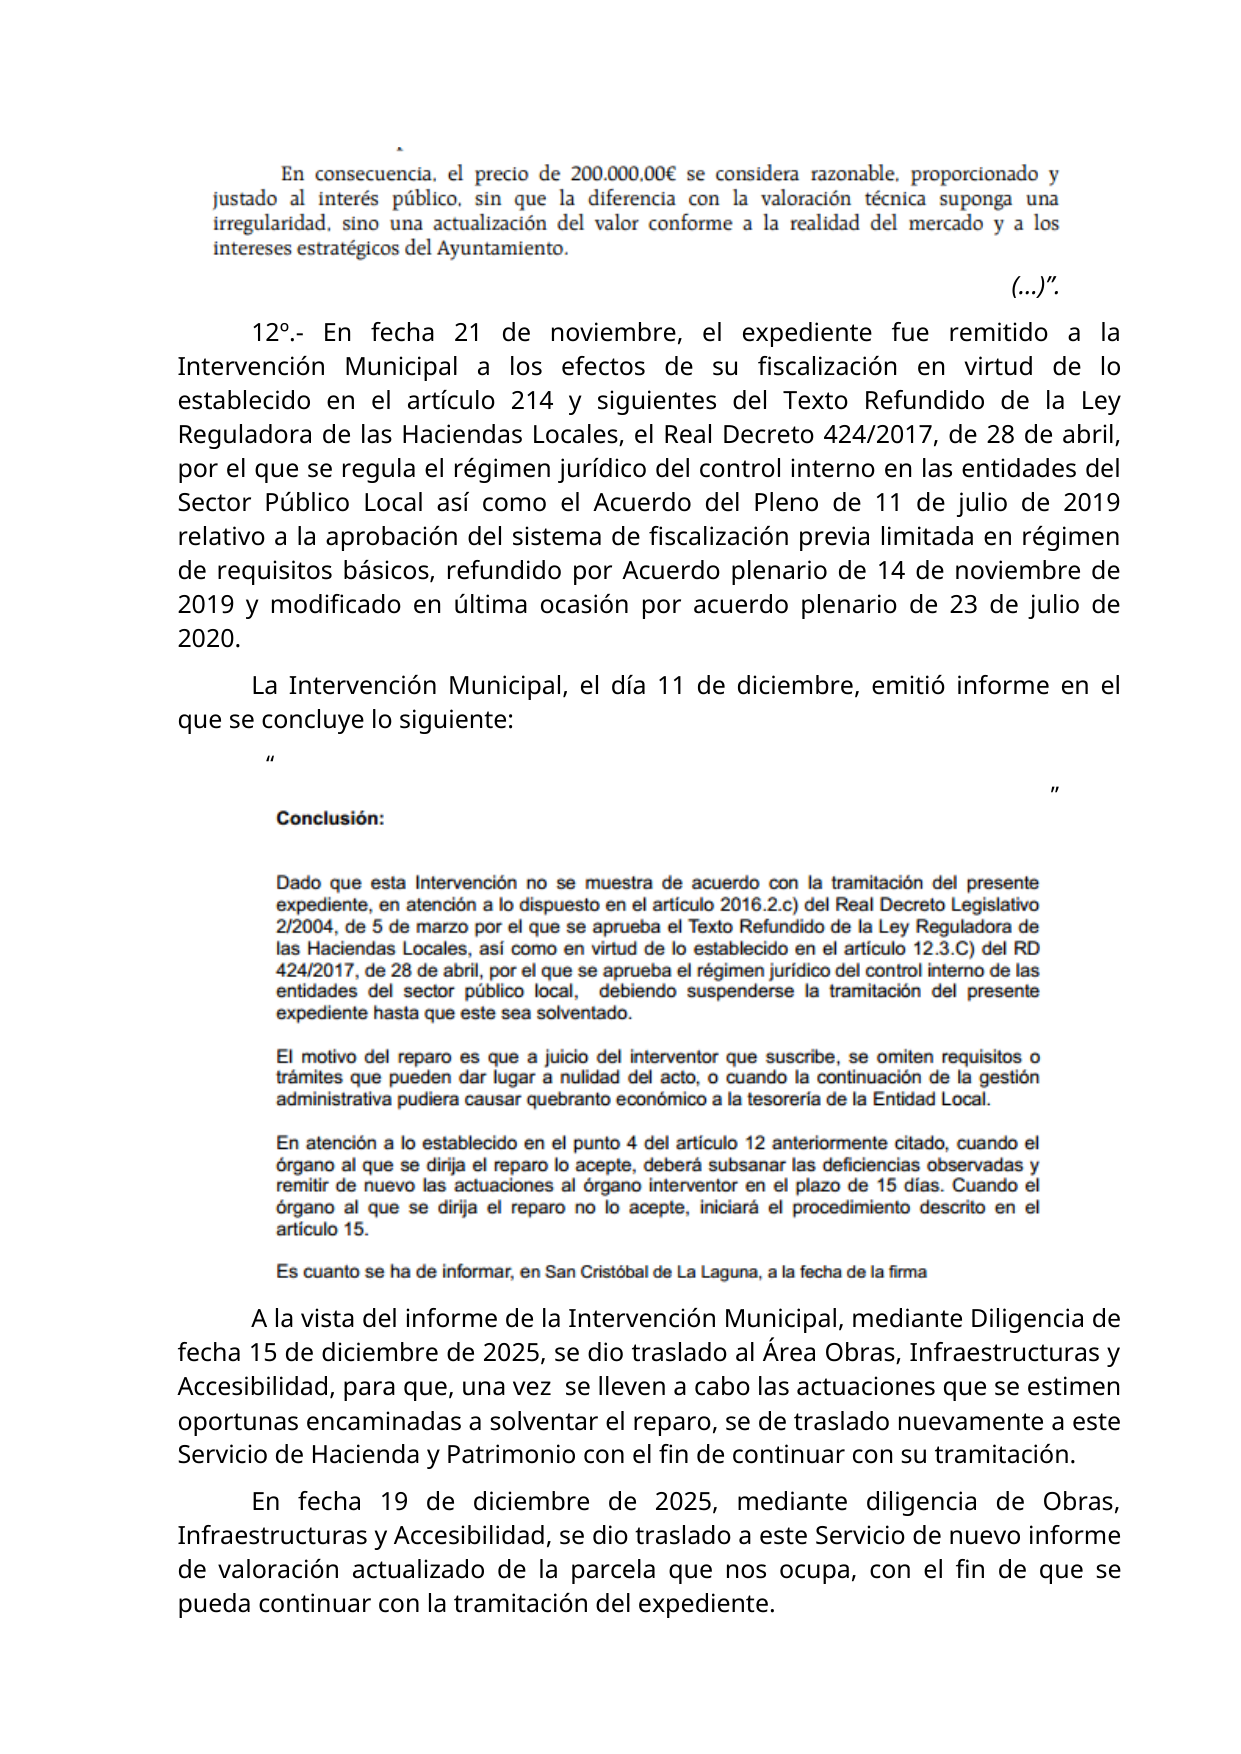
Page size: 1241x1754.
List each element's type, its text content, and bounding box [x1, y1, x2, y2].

text ” [266, 779, 1093, 1288]
text “ [266, 748, 1093, 779]
text 12º.- En fecha 21 de noviembre, el expediente fue remitido a la Intervención Municipal a los efectos de su fiscalización en virtud de lo establecido en el artículo 214 y siguientes del Texto Refundido de la Ley Reguladora de las Haciendas Locales, el Real Decreto 424/2017, de 28 de abril, por el que se regula el régimen jurídico del control interno en las entidades del Sector Público Local así como el Acuerdo del Pleno de 11 de julio de 2019 relativo a la aprobación del sistema de fiscalización previa limitada en régimen de requisitos básicos, refundido por Acuerdo plenario de 14 de noviembre de 2019 y modificado en última ocasión por acuerdo plenario de 23 de julio de 2020. [177, 314, 1122, 655]
text La Intervención Municipal, el día 11 de diciembre, emitió informe en el que se concluye lo siguiente: [177, 667, 1122, 735]
text (…)”. [177, 268, 1063, 302]
text A la vista del informe de la Intervención Municipal, mediante Diligencia de fecha 15 de diciembre de 2025, se dio traslado al Área Obras, Infraestructuras y Accesibilidad, para que, una vez se lleven a cabo las actuaciones que se estimen oportunas encaminadas a solventar el reparo, se de traslado nuevamente a este Servicio de Hacienda y Patrimonio con el fin de continuar con su tramitación. [177, 1301, 1122, 1471]
text En fecha 19 de diciembre de 2025, mediante diligencia de Obras, Infraestructuras y Accesibilidad, se dio traslado a este Servicio de nuevo informe de valoración actualizado de la parcela que nos ocupa, con el fin de que se pueda continuar con la tramitación del expediente. [177, 1484, 1122, 1620]
